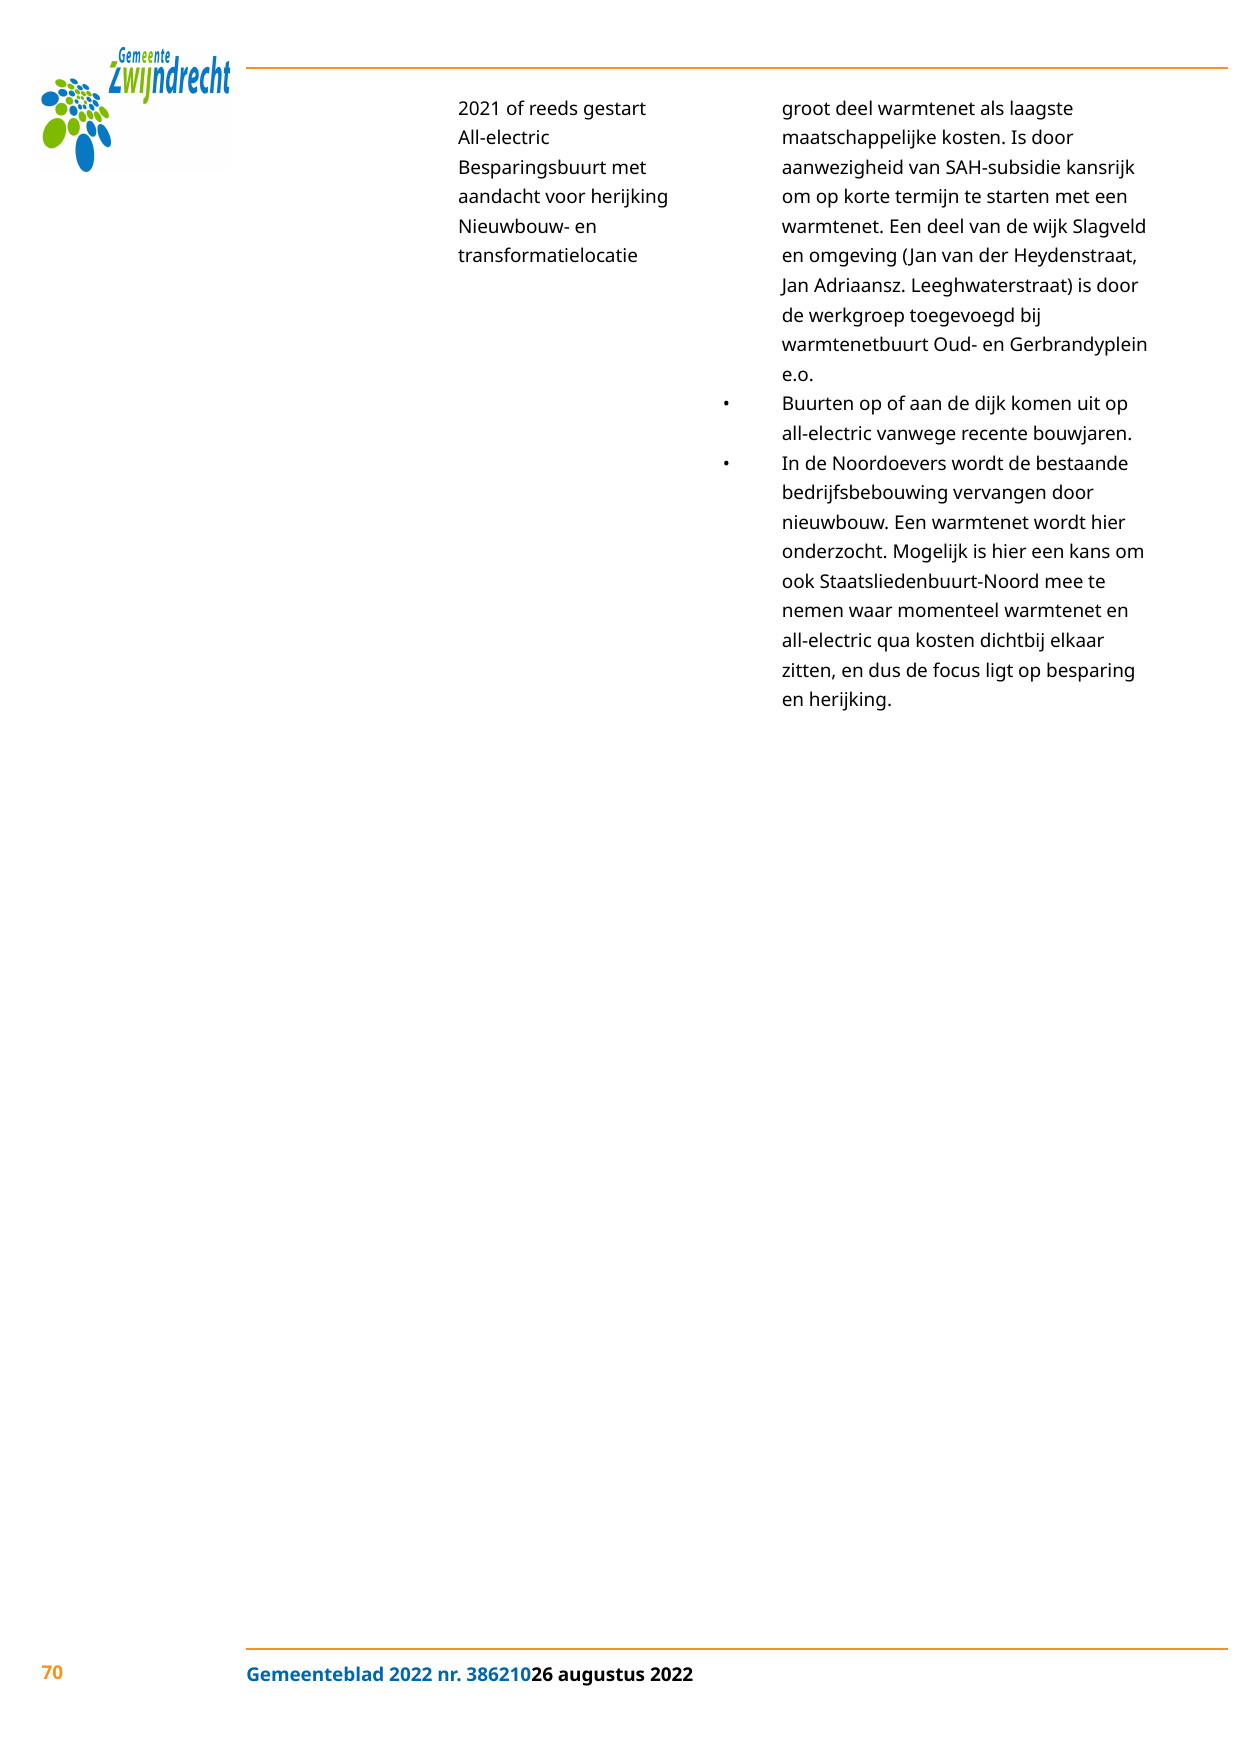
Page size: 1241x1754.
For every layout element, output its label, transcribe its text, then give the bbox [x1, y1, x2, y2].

table_cell groot deel warmtenet als laagste maatschappelijke kosten. Is door aanwezigheid van SAH-subsidie kansrijk om op korte termijn te starten met een warmtenet. Een deel van de wijk Slagveld en omgeving (Jan van der Heydenstraat, Jan Adriaansz. Leeghwaterstraat) is door de werkgroep toegevoegd bij warmtenetbuurt Oud- en Gerbrandyplein e.o. Buurten op of aan de dijk komen uit op all-electric vanwege recente bouwjaren. In de Noordoevers wordt de bestaande bedrijfsbebouwing vervangen door nieuwbouw. Een warmtenet wordt hier onderzocht. Mogelijk is hier een kans om ook Staatsliedenbuurt-Noord mee te nemen waar momenteel warmtenet en all-electric qua kosten dichtbij elkaar zitten, en dus de focus ligt op besparing en herijking. [723, 95, 1152, 712]
table_cell 2021 of reeds gestart All-electric Besparingsbuurt met aandacht voor herijking Nieuwbouw- en transformatielocatie [458, 95, 723, 712]
picture [41, 47, 231, 172]
table_cell [248, 95, 458, 712]
